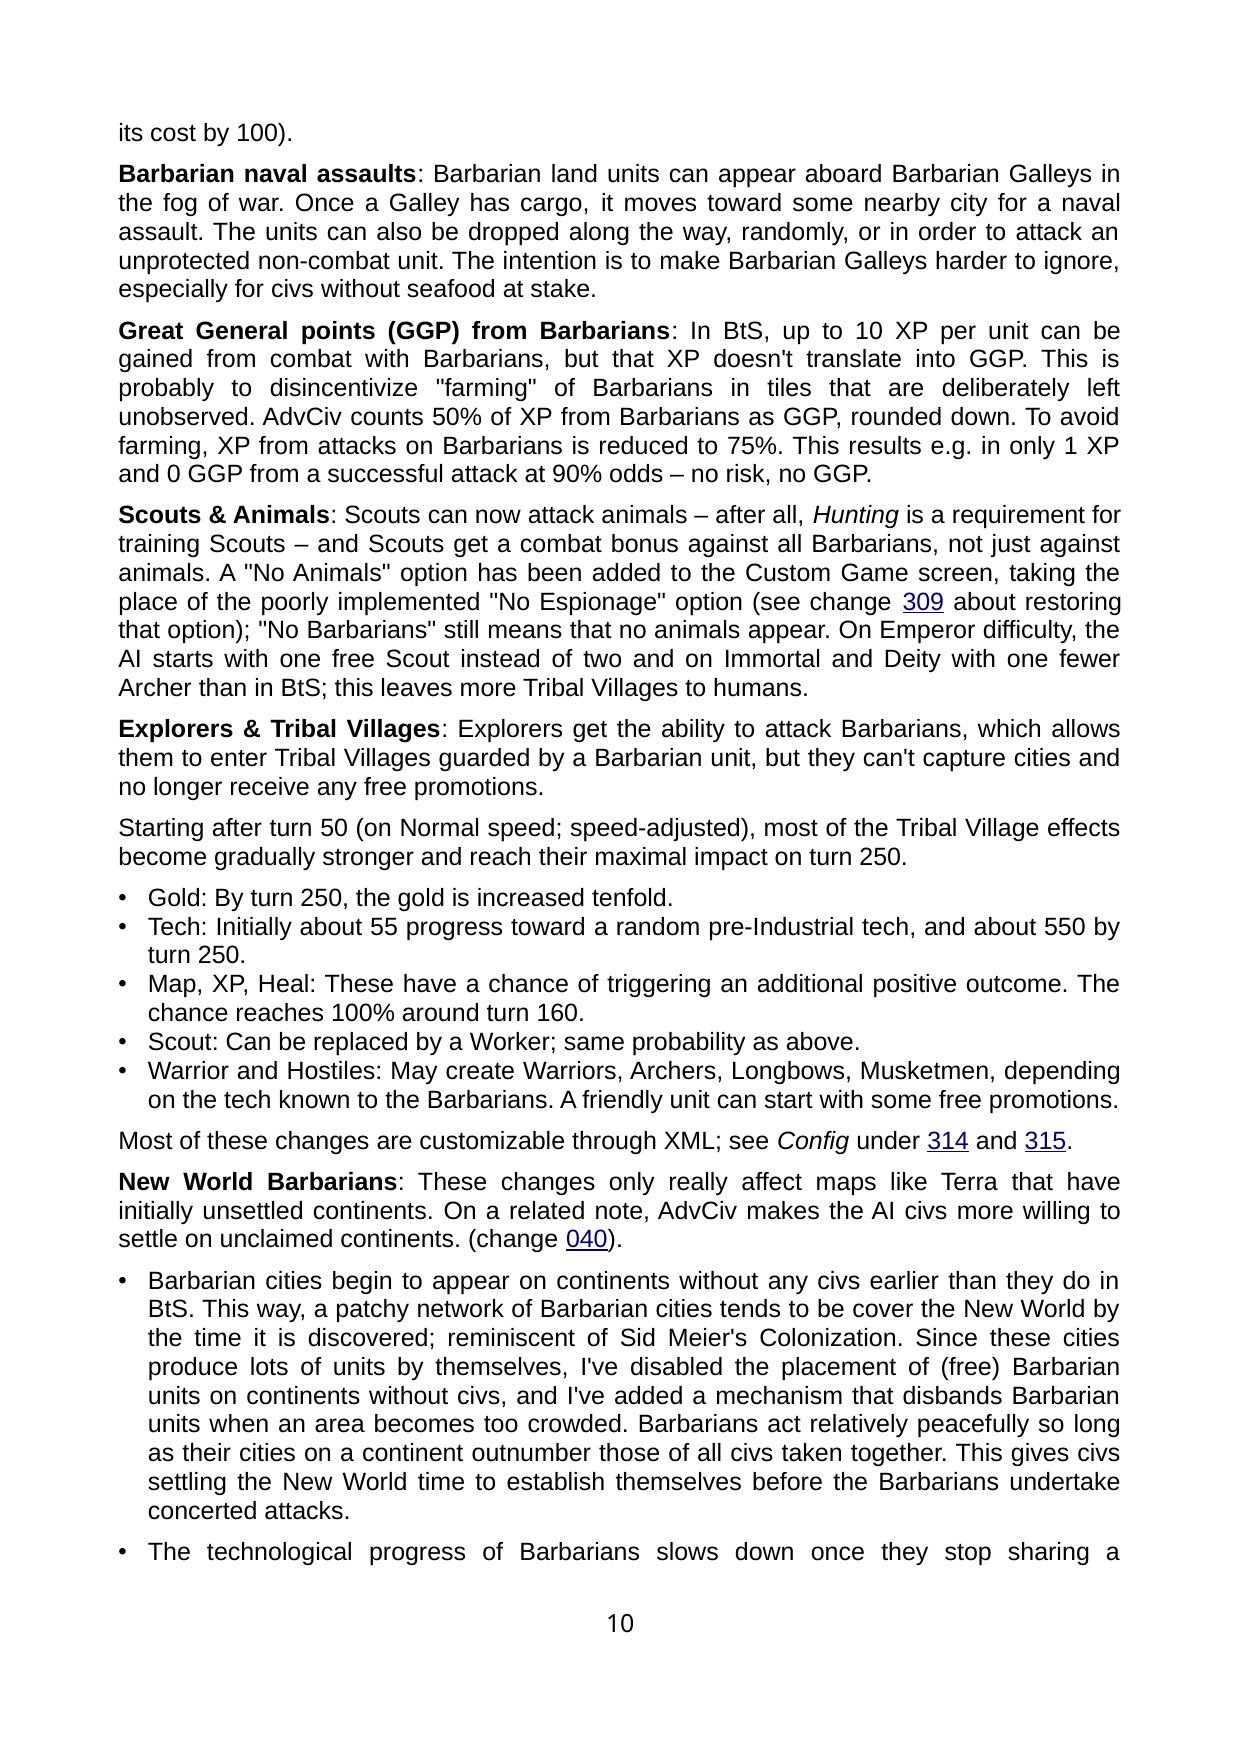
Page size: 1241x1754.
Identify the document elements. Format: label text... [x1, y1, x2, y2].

text its cost by 100). [118, 118, 1122, 147]
text New World Barbarians: These changes only really affect maps like Terra that have initially unsettled continents. On a related note, AdvCiv makes the AI civs more willing to settle on unclaimed continents. (change 040). [118, 1167, 1122, 1253]
list Gold: By turn 250, the gold is increased tenfold. [118, 883, 1122, 912]
list Map, XP, Heal: These have a chance of triggering an additional positive outcome. The chance reaches 100% around turn 160. [118, 969, 1122, 1027]
text Great General points (GGP) from Barbarians: In BtS, up to 10 XP per unit can be gained from combat with Barbarians, but that XP doesn't translate into GGP. This is probably to disincentivize "farming" of Barbarians in tiles that are deliberately left unobserved. AdvCiv counts 50% of XP from Barbarians as GGP, rounded down. To avoid farming, XP from attacks on Barbarians is reduced to 75%. This results e.g. in only 1 XP and 0 GGP from a successful attack at 90% odds – no risk, no GGP. [118, 316, 1122, 488]
text Scouts & Animals: Scouts can now attack animals – after all, Hunting is a requirement for training Scouts – and Scouts get a combat bonus against all Barbarians, not just against animals. A "No Animals" option has been added to the Custom Game screen, taking the place of the poorly implemented "No Espionage" option (see change 309 about restoring that option); "No Barbarians" still means that no animals appear. On Emperor difficulty, the AI starts with one free Scout instead of two and on Immortal and Deity with one fewer Archer than in BtS; this leaves more Tribal Villages to humans. [118, 501, 1122, 702]
list Tech: Initially about 55 progress toward a random pre-Industrial tech, and about 550 by turn 250. [118, 912, 1122, 969]
text Barbarian naval assaults: Barbarian land units can appear aboard Barbarian Galleys in the fog of war. Once a Galley has cargo, it moves toward some nearby city for a naval assault. The units can also be dropped along the way, randomly, or in order to attack an unprotected non-combat unit. The intention is to make Barbarian Galleys harder to ignore, especially for civs without seafood at stake. [118, 159, 1122, 303]
list Barbarian cities begin to appear on continents without any civs earlier than they do in BtS. This way, a patchy network of Barbarian cities tends to be cover the New World by the time it is discovered; reminiscent of Sid Meier's Colonization. Since these cities produce lots of units by themselves, I've disabled the placement of (free) Barbarian units on continents without civs, and I've added a mechanism that disbands Barbarian units when an area becomes too crowded. Barbarians act relatively peacefully so long as their cities on a continent outnumber those of all civs taken together. This gives civs settling the New World time to establish themselves before the Barbarians undertake concerted attacks. [118, 1266, 1122, 1524]
list Warrior and Hostiles: May create Warriors, Archers, Longbows, Musketmen, depending on the tech known to the Barbarians. A friendly unit can start with some free promotions. [118, 1056, 1122, 1113]
list Scout: Can be replaced by a Worker; same probability as above. [118, 1027, 1122, 1056]
list The technological progress of Barbarians slows down once they stop sharing a [118, 1537, 1122, 1566]
text Most of these changes are customizable through XML; see Config under 314 and 315. [118, 1126, 1122, 1154]
text Starting after turn 50 (on Normal speed; speed-adjusted), most of the Tribal Village effects become gradually stronger and reach their maximal impact on turn 250. [118, 813, 1122, 870]
text Explorers & Tribal Villages: Explorers get the ability to attack Barbarians, which allows them to enter Tribal Villages guarded by a Barbarian unit, but they can't capture cities and no longer receive any free promotions. [118, 714, 1122, 801]
